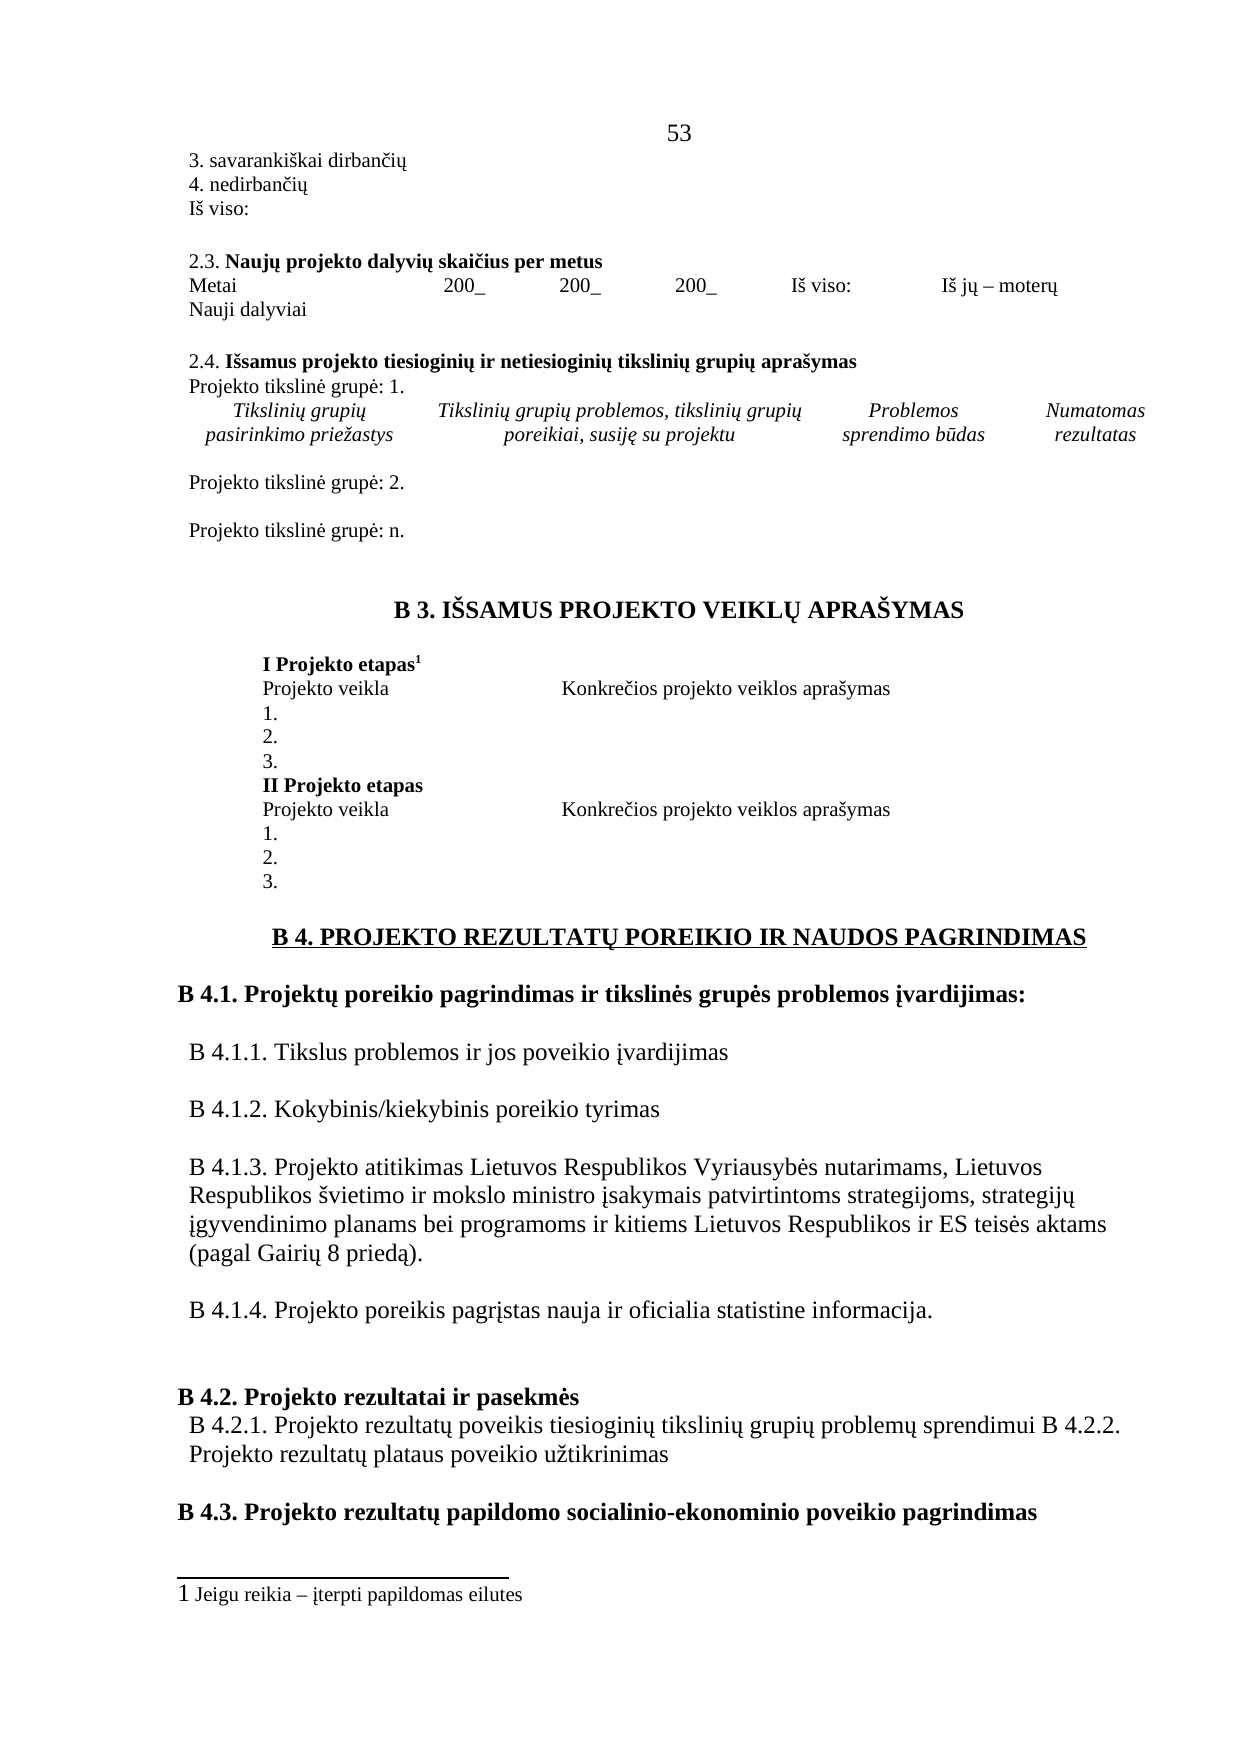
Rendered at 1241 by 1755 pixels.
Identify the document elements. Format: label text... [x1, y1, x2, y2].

table_cell [476, 749, 1181, 773]
table_cell [1011, 542, 1181, 566]
table_cell [1080, 196, 1181, 220]
table_cell 2. [177, 845, 476, 869]
table_cell [664, 297, 779, 321]
table_cell [977, 196, 1080, 220]
table_header [177, 1525, 1181, 1549]
table_cell [424, 542, 818, 566]
table_cell Konkrečios projekto veiklos aprašymas [476, 676, 1181, 700]
table_cell [177, 494, 424, 518]
table_cell [476, 700, 1181, 724]
table_cell [476, 869, 1181, 893]
text B 4.2. Projekto rezultatai ir pasekmės [177, 1382, 1181, 1410]
text B 4. PROJEKTO REZULTATŲ POREIKIO IR NAUDOS PAGRINDIMAS [177, 922, 1181, 950]
table_header B 4.1.1. Tikslus problemos ir jos poveikio įvardijimas B 4.1.2. Kokybinis/kiekybinis poreikio tyrimas B 4.1.3. Projekto atitikimas Lietuvos Respublikos Vyriausybės nutarimams, Lietuvos Respublikos švietimo ir mokslo ministro įsakymais patvirtintoms strategijoms, strategijų įgyvendinimo planams bei programoms ir kitiems Lietuvos Respublikos ir ES teisės aktams (pagal Gairių 8 priedą). B 4.1.4. Projekto poreikis pagrįstas nauja ir oficialia statistine informacija. [177, 1037, 1181, 1353]
table_cell [476, 845, 1181, 869]
table_cell 2. [177, 725, 476, 748]
table_cell Projekto veikla [177, 676, 476, 700]
table_cell Iš jų – moterų [930, 273, 1181, 297]
table_cell [930, 297, 1181, 321]
table_cell Iš viso: [177, 196, 865, 220]
table_cell [865, 148, 977, 172]
table_cell 1. [177, 821, 476, 845]
table_cell [1011, 446, 1181, 470]
table_cell Tikslinių grupių pasirinkimo priežastys [177, 398, 424, 446]
table_cell II Projekto etapas [177, 773, 1181, 797]
table_cell [177, 542, 424, 566]
table_cell Nauji dalyviai [177, 297, 432, 321]
table_cell [1080, 172, 1181, 196]
table_cell Metai [177, 273, 432, 297]
table_cell 200_ [664, 273, 779, 297]
table_cell [476, 725, 1181, 748]
table_cell [424, 494, 818, 518]
table_cell Projekto tikslinė grupė: n. [177, 518, 1181, 542]
table_cell Tikslinių grupių problemos, tikslinių grupių poreikiai, susiję su projektu [424, 398, 818, 446]
table_cell Problemos sprendimo būdas [818, 398, 1011, 446]
table_cell [780, 297, 930, 321]
table_cell [865, 172, 977, 196]
text B 4.3. Projekto rezultatų papildomo socialinio-ekonominio poveikio pagrindimas [177, 1497, 1181, 1525]
table_cell [818, 494, 1011, 518]
text B 4.1. Projektų poreikio pagrindimas ir tikslinės grupės problemos įvardijimas: [177, 979, 1181, 1008]
table_cell [977, 172, 1080, 196]
table_cell Numatomas rezultatas [1011, 398, 1181, 446]
table_header B 4.2.1. Projekto rezultatų poveikis tiesioginių tikslinių grupių problemų sprendimui B 4.2.2. Projekto rezultatų plataus poveikio užtikrinimas [177, 1410, 1181, 1468]
table_cell [548, 297, 664, 321]
table_cell [977, 148, 1080, 172]
table_cell [177, 446, 424, 470]
table_cell 3. savarankiškai dirbančių [177, 148, 865, 172]
table_cell 3. [177, 749, 476, 773]
table_cell Projekto tikslinė grupė: 2. [177, 470, 1181, 494]
table_cell 200_ [548, 273, 664, 297]
table_header 2.4. Išsamus projekto tiesioginių ir netiesioginių tikslinių grupių aprašymas [177, 350, 1181, 373]
table_header I Projekto etapas [177, 652, 1181, 676]
table_cell Iš viso: [780, 273, 930, 297]
table_header 2.3. Naujų projekto dalyvių skaičius per metus [177, 249, 1181, 273]
table_cell Projekto tikslinė grupė: 1. [177, 374, 1181, 398]
text B 3. IŠSAMUS PROJEKTO VEIKLŲ APRAŠYMAS [177, 595, 1181, 623]
table_cell 4. nedirbančių [177, 172, 865, 196]
table_cell [865, 196, 977, 220]
table_cell Konkrečios projekto veiklos aprašymas [476, 797, 1181, 821]
table_cell [818, 542, 1011, 566]
table_cell [1011, 494, 1181, 518]
table_cell Projekto veikla [177, 797, 476, 821]
table_cell [1080, 148, 1181, 172]
table_cell [818, 446, 1011, 470]
table_cell [476, 821, 1181, 845]
table_cell [424, 446, 818, 470]
table_cell 200_ [432, 273, 548, 297]
table_cell 3. [177, 869, 476, 893]
table_cell [432, 297, 548, 321]
table_cell 1. [177, 700, 476, 724]
